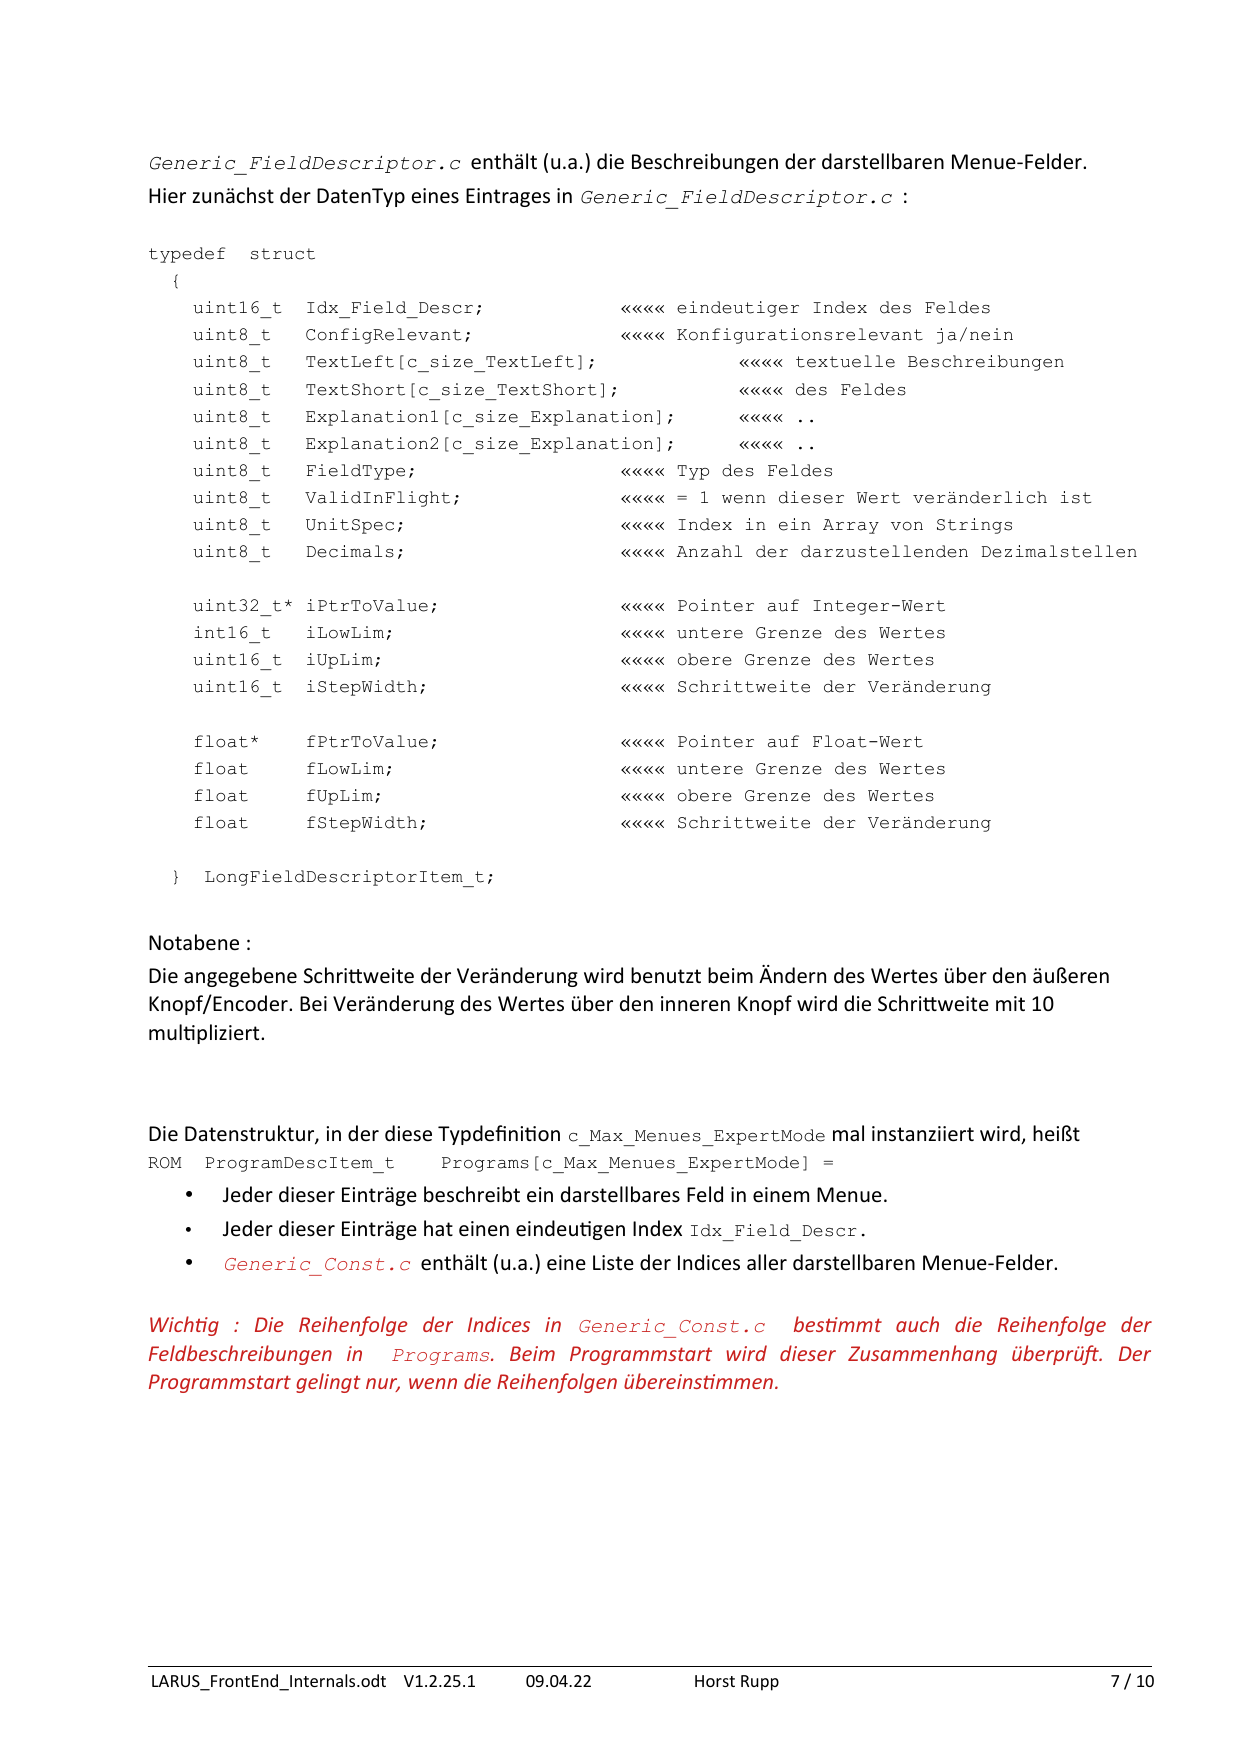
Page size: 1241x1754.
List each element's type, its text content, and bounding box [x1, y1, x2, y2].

text float* fPtrToValue; «««« Pointer auf Float-Wert [148, 731, 1152, 753]
text { [148, 271, 1152, 292]
text uint16_t Idx_Field_Descr; «««« eindeutiger Index des Feldes [148, 298, 1152, 319]
text Generic_FieldDescriptor.c enthält (u.a.) die Beschreibungen der darstellbaren Menue-Felder. [148, 147, 1152, 176]
text uint8_t UnitSpec; «««« Index in ein Array von Strings [148, 515, 1152, 536]
text Notabene : [148, 928, 1152, 956]
text uint8_t Decimals; «««« Anzahl der darzustellenden Dezimalstellen [148, 542, 1152, 563]
text Wichtig : Die Reihenfolge der Indices in Generic_Const.c bestimmt auch die Reihenfolge der Feldbeschreibungen in Programs. Beim Programmstart wird dieser Zusammenhang überprüft. Der Programmstart gelingt nur, wenn die Reihenfolgen übereinstimmen. [148, 1310, 1152, 1395]
text ROM ProgramDescItem_t Programs[c_Max_Menues_ExpertMode] = [148, 1153, 1152, 1174]
text uint8_t Explanation1[c_size_Explanation]; «««« .. [148, 406, 1152, 428]
text float fStepWidth; «««« Schrittweite der Veränderung [148, 813, 1152, 834]
text uint8_t FieldType; «««« Typ des Feldes [148, 461, 1152, 482]
list Jeder dieser Einträge beschreibt ein darstellbares Feld in einem Menue. [185, 1180, 1152, 1208]
list Generic_Const.c enthält (u.a.) eine Liste der Indices aller darstellbaren Menue-Felder. [185, 1248, 1152, 1304]
text Die angegebene Schrittweite der Veränderung wird benutzt beim Ändern des Wertes über den äußeren Knopf/Encoder. Bei Veränderung des Wertes über den inneren Knopf wird die Schrittweite mit 10 multipliziert. [148, 962, 1152, 1046]
text Die Datenstruktur, in der diese Typdefinition c_Max_Menues_ExpertMode mal instanziiert wird, heißt [148, 1119, 1152, 1147]
text uint8_t ValidInFlight; «««« = 1 wenn dieser Wert veränderlich ist [148, 488, 1152, 509]
text float fLowLim; «««« untere Grenze des Wertes [148, 758, 1152, 780]
text uint16_t iStepWidth; «««« Schrittweite der Veränderung [148, 677, 1152, 698]
text uint8_t TextShort[c_size_TextShort]; «««« des Feldes [148, 379, 1152, 401]
text uint16_t iUpLim; «««« obere Grenze des Wertes [148, 650, 1152, 671]
text uint32_t* iPtrToValue; «««« Pointer auf Integer-Wert [148, 596, 1152, 617]
text } LongFieldDescriptorItem_t; [148, 867, 1152, 888]
text uint8_t TextLeft[c_size_TextLeft]; «««« textuelle Beschreibungen [148, 352, 1152, 373]
text uint8_t ConfigRelevant; «««« Konfigurationsrelevant ja/nein [148, 325, 1152, 346]
text float fUpLim; «««« obere Grenze des Wertes [148, 786, 1152, 807]
list Jeder dieser Einträge hat einen eindeutigen Index Idx_Field_Descr. [185, 1214, 1152, 1242]
text typedef struct [148, 216, 1152, 265]
text int16_t iLowLim; «««« untere Grenze des Wertes [148, 623, 1152, 644]
text uint8_t Explanation2[c_size_Explanation]; «««« .. [148, 433, 1152, 455]
text Hier zunächst der DatenTyp eines Eintrages in Generic_FieldDescriptor.c : [148, 181, 1152, 210]
